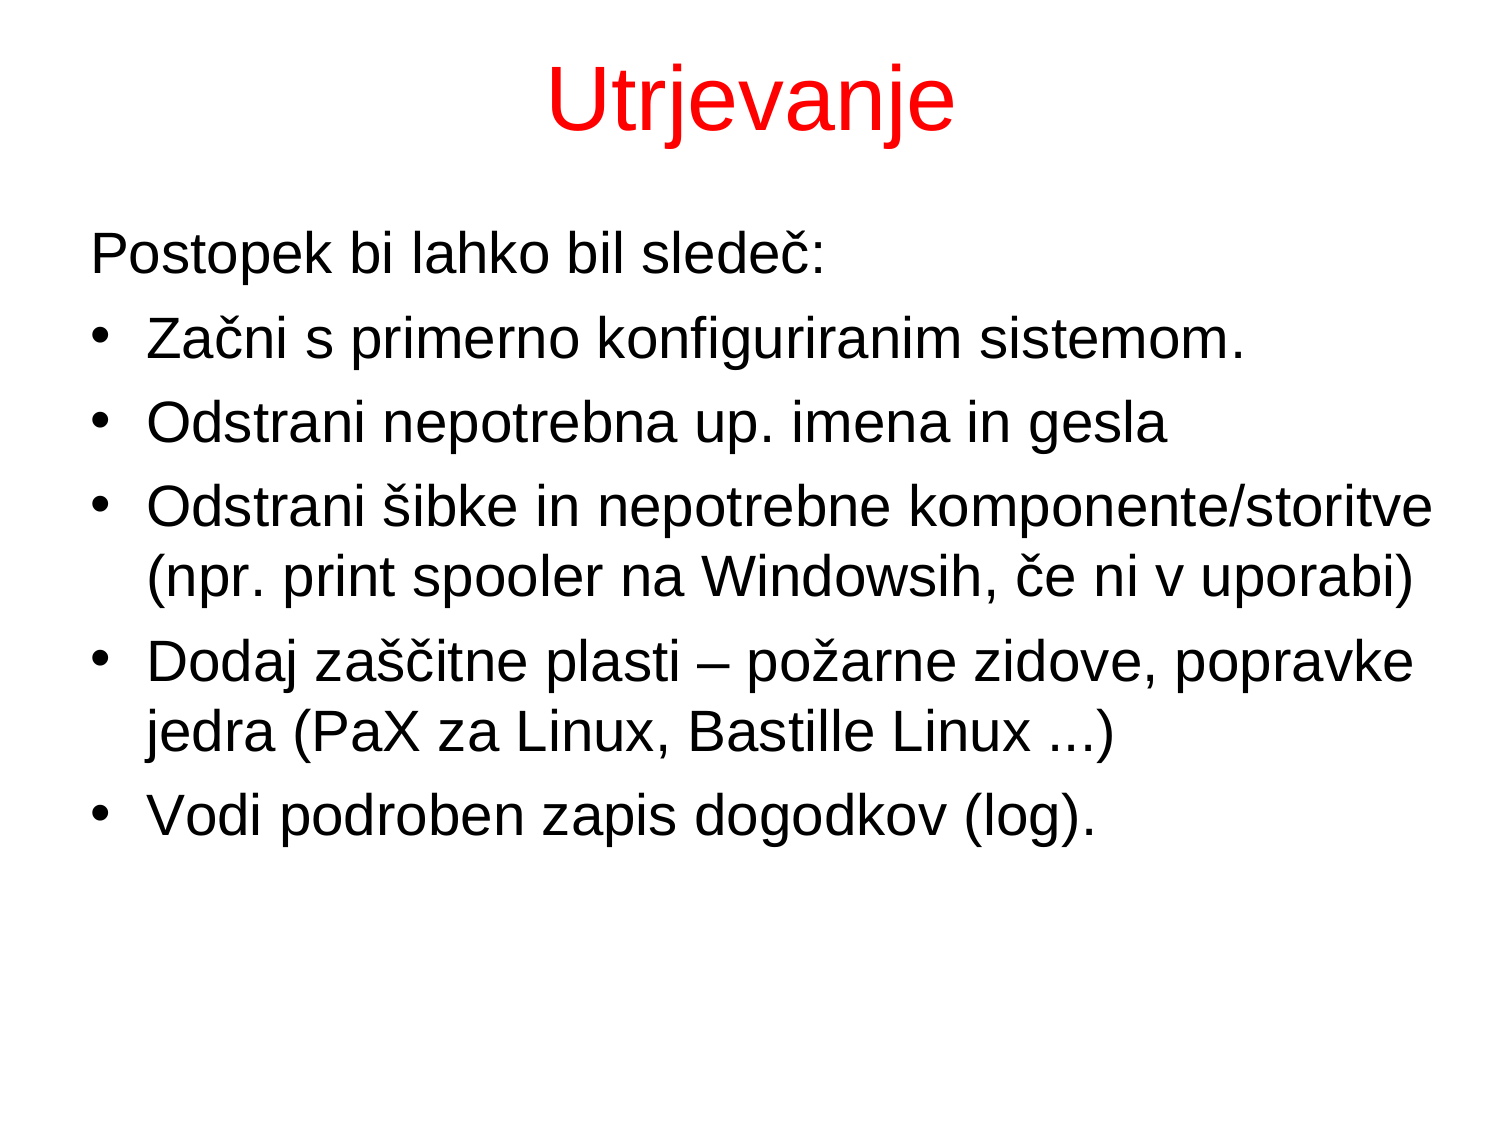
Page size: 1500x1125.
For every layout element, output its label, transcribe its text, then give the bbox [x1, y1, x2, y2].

title Utrjevanje [76, 0, 1427, 188]
list Postopek bi lahko bil sledeč: Začni s primerno konfiguriranim sistemom. Odstrani nepotrebna up. imena in gesla Odstrani šibke in nepotrebne komponente/storitve (npr. print spooler na Windowsih, če ni v uporabi) Dodaj zaščitne plasti – požarne zidove, popravke jedra (PaX za Linux, Bastille Linux ...) Vodi podroben zapis dogodkov (log). [74, 208, 1459, 951]
